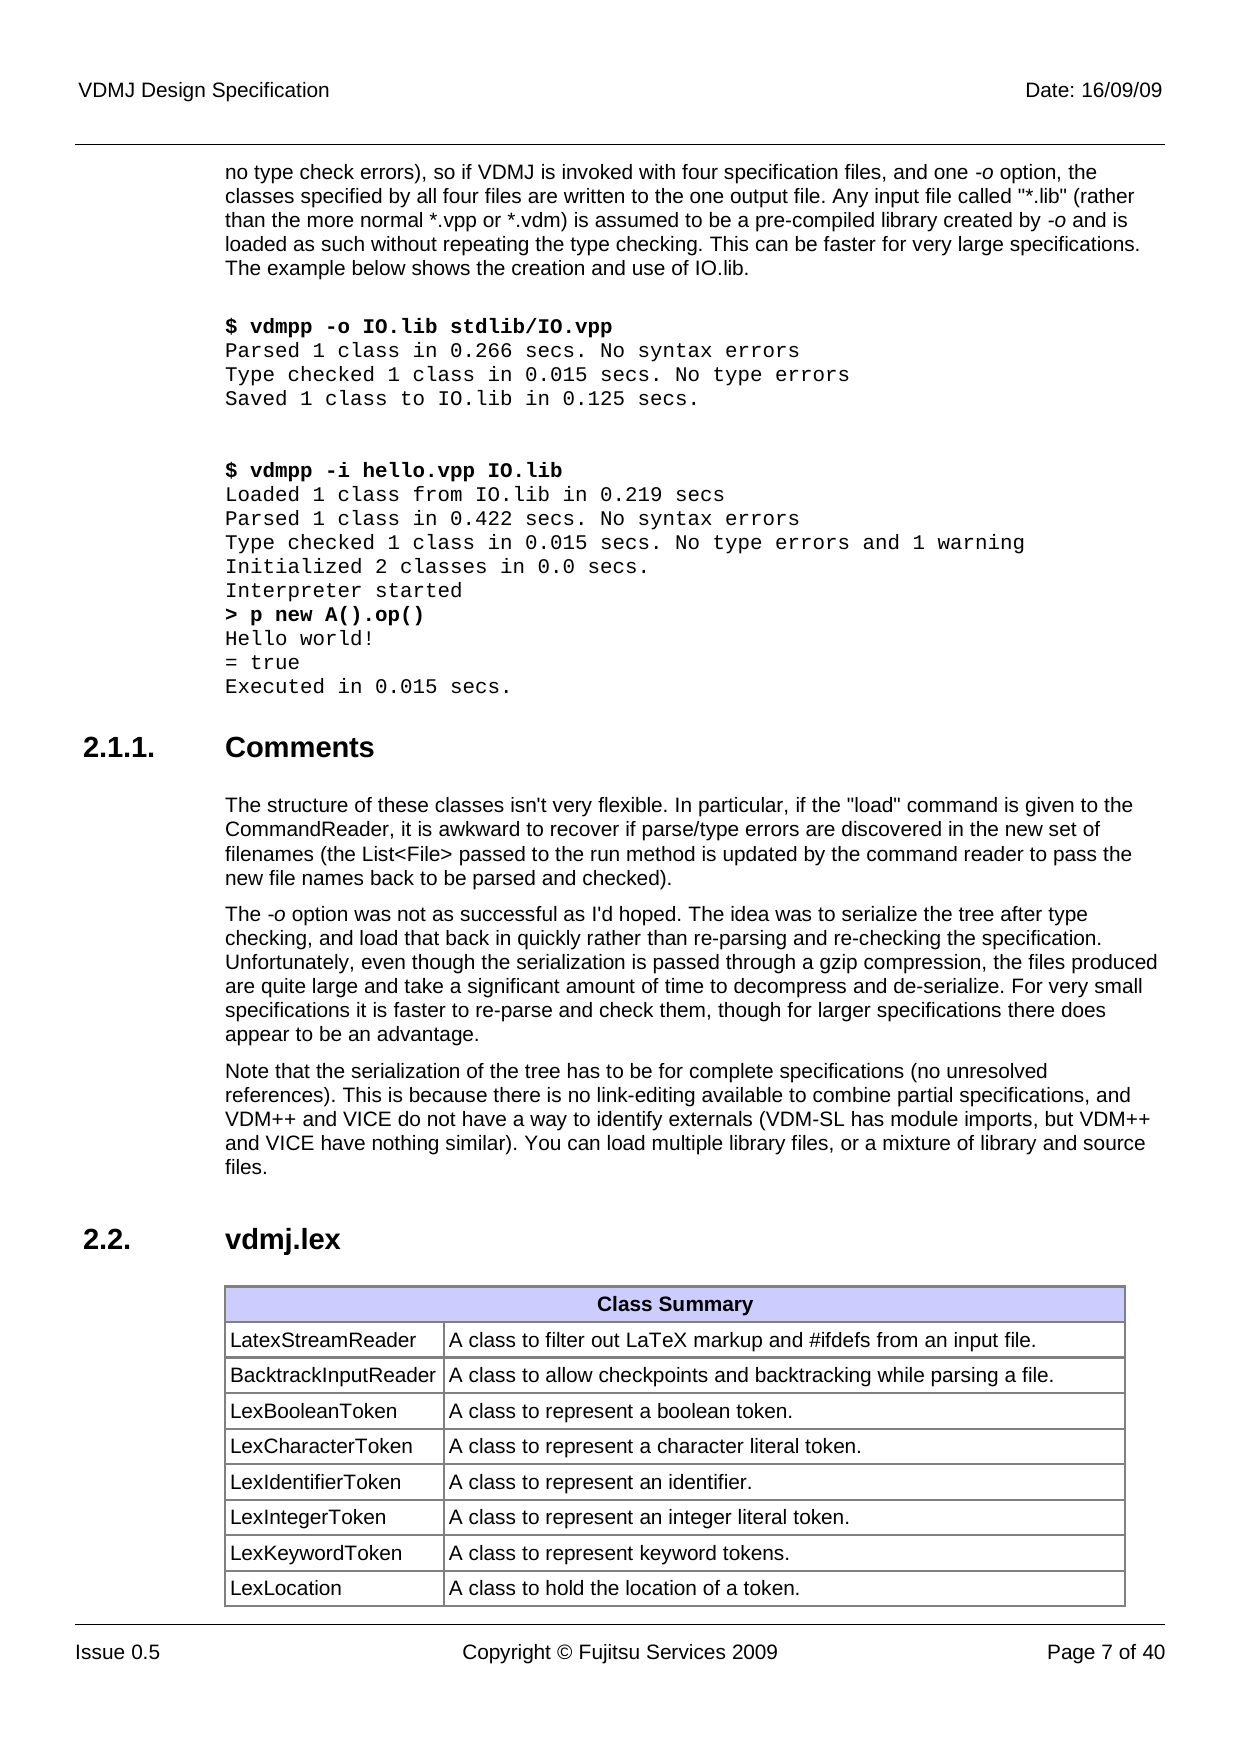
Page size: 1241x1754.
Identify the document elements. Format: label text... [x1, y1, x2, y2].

table_cell LexCharacterToken [226, 1430, 443, 1463]
text Initialized 2 classes in 0.0 secs. [225, 556, 1165, 580]
table_header Class Summary [226, 1288, 1124, 1321]
text The -o option was not as successful as I'd hoped. The idea was to serialize the tree after type checking, and load that back in quickly rather than re-parsing and re-checking the specification. Unfortunately, even though the serialization is passed through a gzip compression, the files produced are quite large and take a significant amount of time to decompress and de-serialize. For very small specifications it is faster to re-parse and check them, though for larger specifications there does appear to be an advantage. [225, 902, 1165, 1046]
table_cell A class to hold the location of a token. [445, 1572, 1124, 1605]
table_cell A class to represent an identifier. [445, 1465, 1124, 1498]
text no type check errors), so if VDMJ is invoked with four specification files, and one -o option, the classes specified by all four files are written to the one output file. Any input file called "*.lib" (rather than the more normal *.vpp or *.vdm) is assumed to be a pre-compiled library created by -o and is loaded as such without repeating the type checking. This can be faster for very large specifications. The example below shows the creation and use of IO.lib. [225, 160, 1165, 280]
text Parsed 1 class in 0.266 secs. No syntax errors [225, 340, 1165, 364]
table_cell LexIdentifierToken [226, 1465, 443, 1498]
table_cell LexBooleanToken [226, 1394, 443, 1427]
table_cell LexIntegerToken [226, 1501, 443, 1534]
table_cell BacktrackInputReader [226, 1359, 443, 1392]
text Parsed 1 class in 0.422 secs. No syntax errors [225, 508, 1165, 532]
text Loaded 1 class from IO.lib in 0.219 secs [225, 484, 1165, 508]
text Note that the serialization of the tree has to be for complete specifications (no unresolved references). This is because there is no link-editing available to combine partial specifications, and VDM++ and VICE do not have a way to identify externals (VDM-SL has module imports, but VDM++ and VICE have nothing similar). You can load multiple library files, or a mixture of library and source files. [225, 1059, 1165, 1179]
table_cell LexKeywordToken [226, 1536, 443, 1569]
table_cell A class to represent keyword tokens. [445, 1536, 1124, 1569]
text $ vdmpp -i hello.vpp IO.lib [225, 460, 1165, 484]
table_cell LatexStreamReader [226, 1323, 443, 1356]
table_cell A class to represent a character literal token. [445, 1430, 1124, 1463]
subtitle Comments [75, 730, 1165, 763]
text Interpreter started [225, 580, 1165, 604]
table_cell A class to represent a boolean token. [445, 1394, 1124, 1427]
table_cell A class to allow checkpoints and backtracking while parsing a file. [445, 1359, 1124, 1392]
table_cell A class to filter out LaTeX markup and #ifdefs from an input file. [445, 1323, 1124, 1356]
text Executed in 0.015 secs. [225, 676, 1165, 700]
subtitle vdmj.lex [75, 1222, 1165, 1255]
text The structure of these classes isn't very flexible. In particular, if the "load" command is given to the CommandReader, it is awkward to recover if parse/type errors are discovered in the new set of filenames (the List<File> passed to the run method is updated by the command reader to pass the new file names back to be parsed and checked). [225, 793, 1165, 889]
table_cell LexLocation [226, 1572, 443, 1605]
text = true [225, 652, 1165, 676]
text Type checked 1 class in 0.015 secs. No type errors [225, 364, 1165, 388]
text $ vdmpp -o IO.lib stdlib/IO.vpp [225, 316, 1165, 340]
table_cell A class to represent an integer literal token. [445, 1501, 1124, 1534]
text Hello world! [225, 628, 1165, 652]
text Saved 1 class to IO.lib in 0.125 secs. [225, 388, 1165, 412]
text > p new A().op() [225, 604, 1165, 628]
text Type checked 1 class in 0.015 secs. No type errors and 1 warning [225, 532, 1165, 556]
